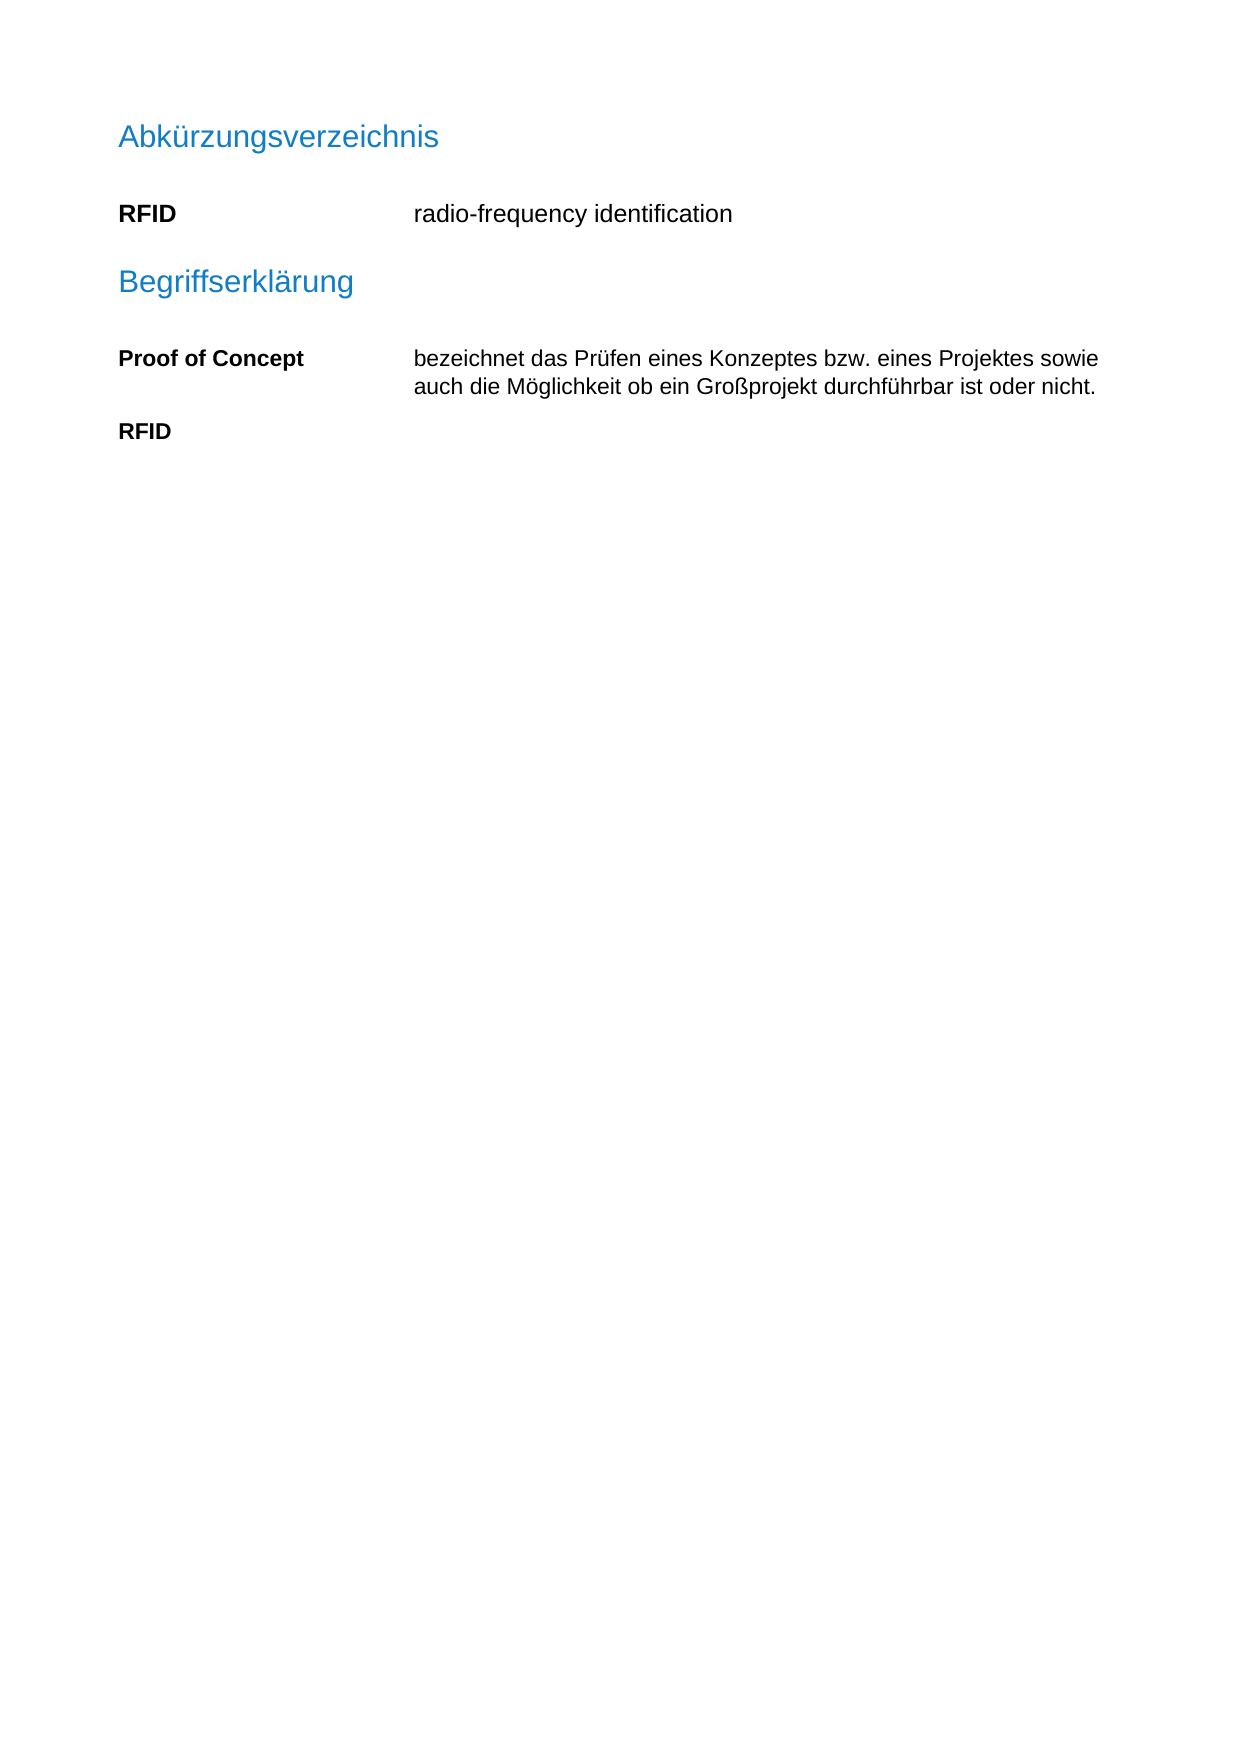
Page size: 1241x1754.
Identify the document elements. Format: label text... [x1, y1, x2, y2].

text RFID [118, 418, 1122, 444]
text Proof of Concept bezeichnet das Prüfen eines Konzeptes bzw. eines Projektes sowie auch die Möglichkeit ob ein Großprojekt durchführbar ist oder nicht. [118, 344, 1122, 399]
subtitle Begriffserklärung [118, 263, 1122, 299]
text RFID radio-frequency identification [118, 199, 1122, 228]
subtitle Abkürzungsverzeichnis [118, 118, 1122, 154]
